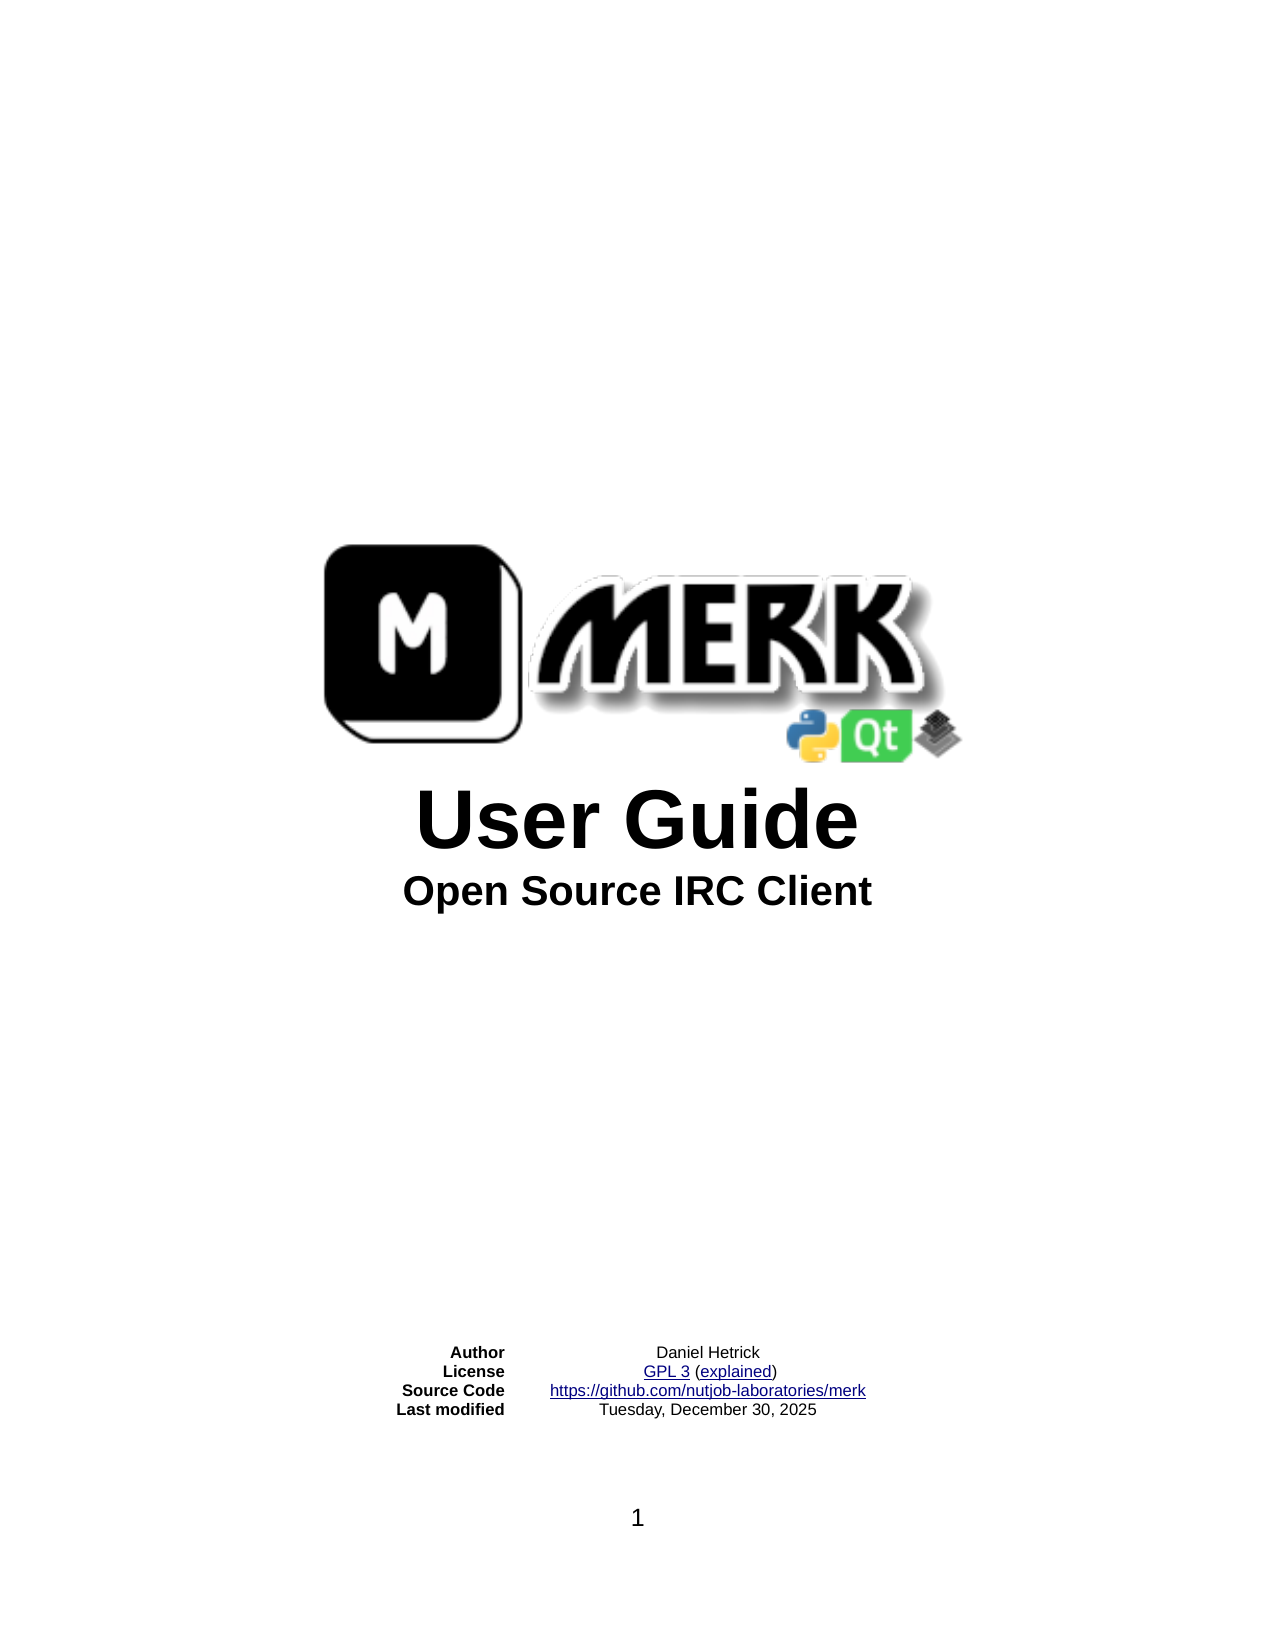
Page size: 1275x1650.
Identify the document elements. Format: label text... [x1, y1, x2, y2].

table_cell https://github.com/nutjob-laboratories/merk [519, 1381, 897, 1400]
picture [304, 520, 971, 771]
table_header Author [378, 1343, 518, 1362]
table_cell Last modified [378, 1400, 518, 1419]
table_cell License [378, 1362, 518, 1381]
table_cell Source Code [378, 1381, 518, 1400]
table_cell Monday, December 29, 2025 [519, 1400, 897, 1419]
text User Guide [118, 771, 1157, 866]
text Open Source IRC Client [118, 866, 1157, 914]
table_cell GPL 3 (explained) [519, 1362, 897, 1381]
table_header Daniel Hetrick [519, 1343, 897, 1362]
